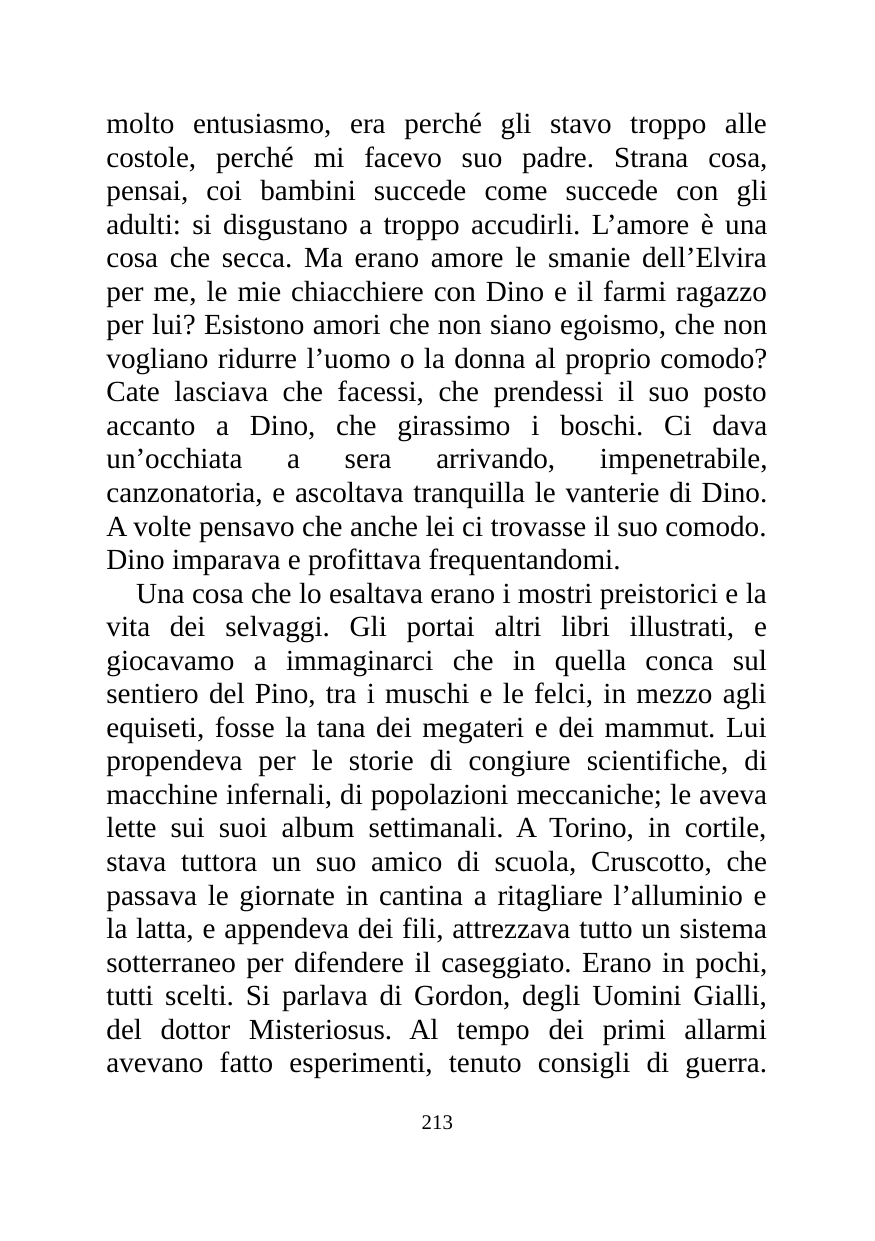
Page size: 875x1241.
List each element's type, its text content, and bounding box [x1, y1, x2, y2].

text Una cosa che lo esaltava erano i mostri preistorici e la vita dei selvaggi. Gli portai altri libri illustrati, e giocavamo a immaginarci che in quella conca sul sentiero del Pino, tra i muschi e le felci, in mezzo agli equiseti, fosse la tana dei megateri e dei mammut. Lui propendeva per le storie di congiure scientifiche, di macchine infernali, di popolazioni meccaniche; le aveva lette sui suoi album settimanali. A Torino, in cortile, stava tuttora un suo amico di scuola, Cruscotto, che passava le giornate in cantina a ritagliare l’alluminio e la latta, e appendeva dei fili, attrezzava tutto un sistema sotterraneo per difendere il caseggiato. Erano in pochi, tutti scelti. Si parlava di Gordon, degli Uomini Gialli, del dottor Misteriosus. Al tempo dei primi allarmi avevano fatto esperimenti, tenuto consigli di guerra. [106, 576, 768, 1079]
text molto entusiasmo, era perché gli stavo troppo alle costole, perché mi facevo suo padre. Strana cosa, pensai, coi bambini succede come succede con gli adulti: si disgustano a troppo accudirli. L’amore è una cosa che secca. Ma erano amore le smanie dell’Elvira per me, le mie chiacchiere con Dino e il farmi ragazzo per lui? Esistono amori che non siano egoismo, che non vogliano ridurre l’uomo o la donna al proprio comodo? Cate lasciava che facessi, che prendessi il suo posto accanto a Dino, che girassimo i boschi. Ci dava un’occhiata a sera arrivando, impenetrabile, canzonatoria, e ascoltava tranquilla le vanterie di Dino. A volte pensavo che anche lei ci trovasse il suo comodo. Dino imparava e profittava frequentandomi. [106, 106, 768, 576]
